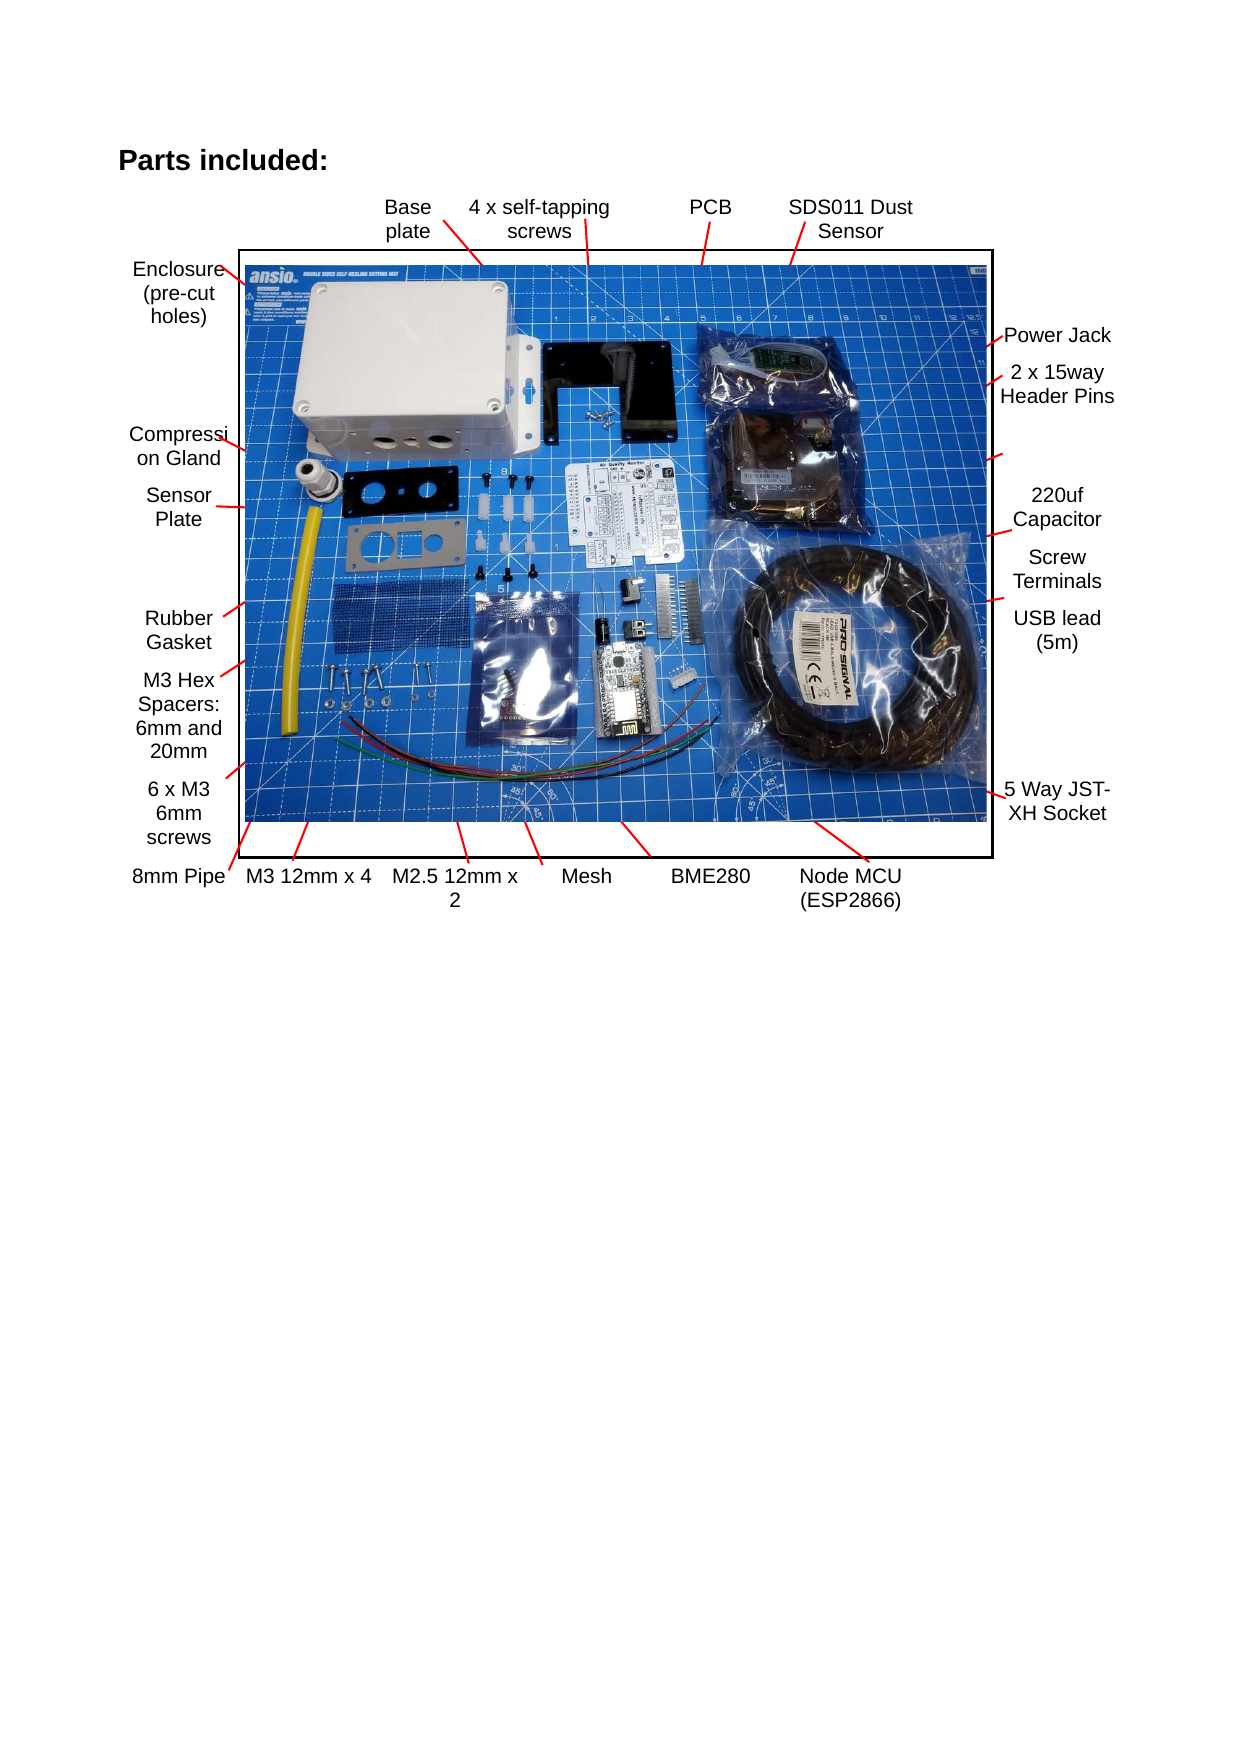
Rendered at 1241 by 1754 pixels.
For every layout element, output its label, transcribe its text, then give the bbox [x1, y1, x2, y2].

table_cell [240, 509, 245, 603]
table_cell USB lead (5m) [994, 598, 1122, 659]
table_cell [921, 859, 992, 918]
table_header SDS011 Dust Sensor [780, 189, 921, 248]
table_cell Mesh [532, 859, 641, 918]
table_cell BME280 [641, 859, 780, 918]
table_cell [993, 856, 1122, 918]
table_cell [987, 346, 991, 383]
table_header [118, 189, 239, 248]
table_cell Rubber Gasket [118, 598, 238, 659]
table_cell Enclosure (pre-cut holes) [118, 249, 238, 414]
table_cell [987, 460, 991, 534]
table_cell [987, 385, 991, 458]
table_cell [994, 277, 1122, 315]
table_cell [240, 663, 245, 764]
table_cell [703, 251, 793, 265]
table_cell 8mm Pipe [118, 856, 239, 918]
table_cell [459, 822, 537, 856]
table_cell [987, 537, 991, 599]
table_cell [819, 794, 991, 856]
subtitle Parts included: [118, 143, 1122, 177]
table_cell [240, 604, 245, 661]
table_cell M2.5 12mm x 2 [378, 859, 532, 918]
table_header 4 x self-tapping screws [438, 189, 641, 248]
table_cell [473, 251, 587, 265]
table_header Baseplate [378, 189, 438, 248]
table_cell [240, 284, 245, 448]
table_cell [296, 822, 465, 856]
table_cell [527, 822, 647, 856]
table_header [993, 189, 1122, 277]
table_header PCB [641, 189, 780, 248]
table_cell M3 Hex Spacers: 6mm and 20mm [118, 660, 238, 769]
table_cell [987, 602, 991, 791]
table_cell M3 12mm x 4 [239, 859, 378, 918]
table_cell [994, 700, 1122, 769]
table_cell 2 x 15way Header Pins [994, 352, 1122, 414]
table_cell [994, 660, 1122, 700]
table_cell Screw Terminals [994, 537, 1122, 598]
table_cell Sensor Plate [118, 475, 238, 598]
table_cell Node MCU (ESP2866) [780, 859, 921, 918]
table_header [921, 189, 992, 248]
table_cell [240, 251, 479, 282]
table_cell 5 Way JST-XH Socket [994, 769, 1122, 856]
table_cell [994, 414, 1122, 475]
table_cell [240, 822, 306, 856]
table_cell [624, 822, 858, 856]
table_header [239, 189, 378, 248]
table_cell Power Jack [994, 315, 1122, 352]
table_cell [240, 450, 245, 506]
table_cell 220uf Capacitor [994, 475, 1122, 537]
table_cell [240, 765, 248, 839]
table_cell 6 x M3 6mm screws [118, 769, 238, 856]
table_cell [792, 251, 991, 344]
table_cell [589, 251, 703, 265]
table_cell Compression Gland [118, 414, 238, 475]
